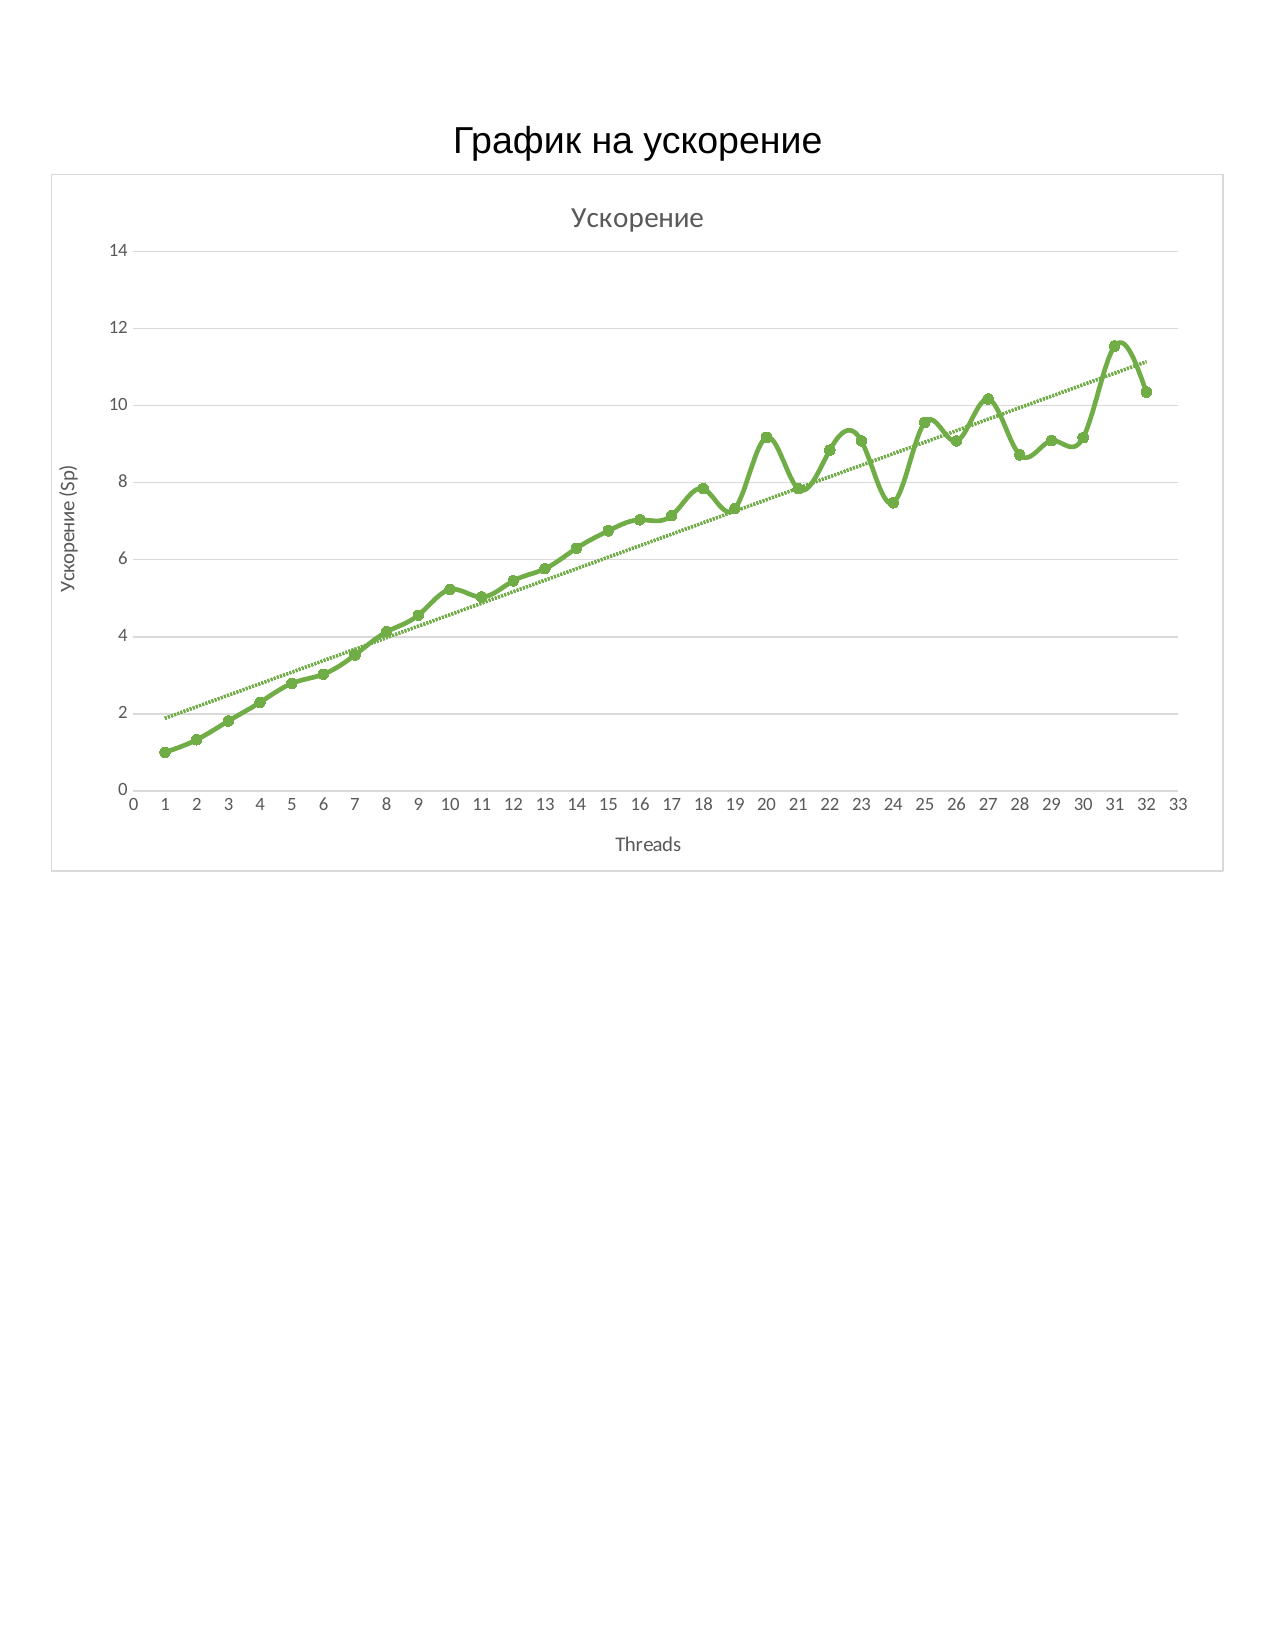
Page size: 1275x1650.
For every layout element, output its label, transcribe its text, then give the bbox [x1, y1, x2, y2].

subtitle График на ускорение [118, 118, 1157, 161]
